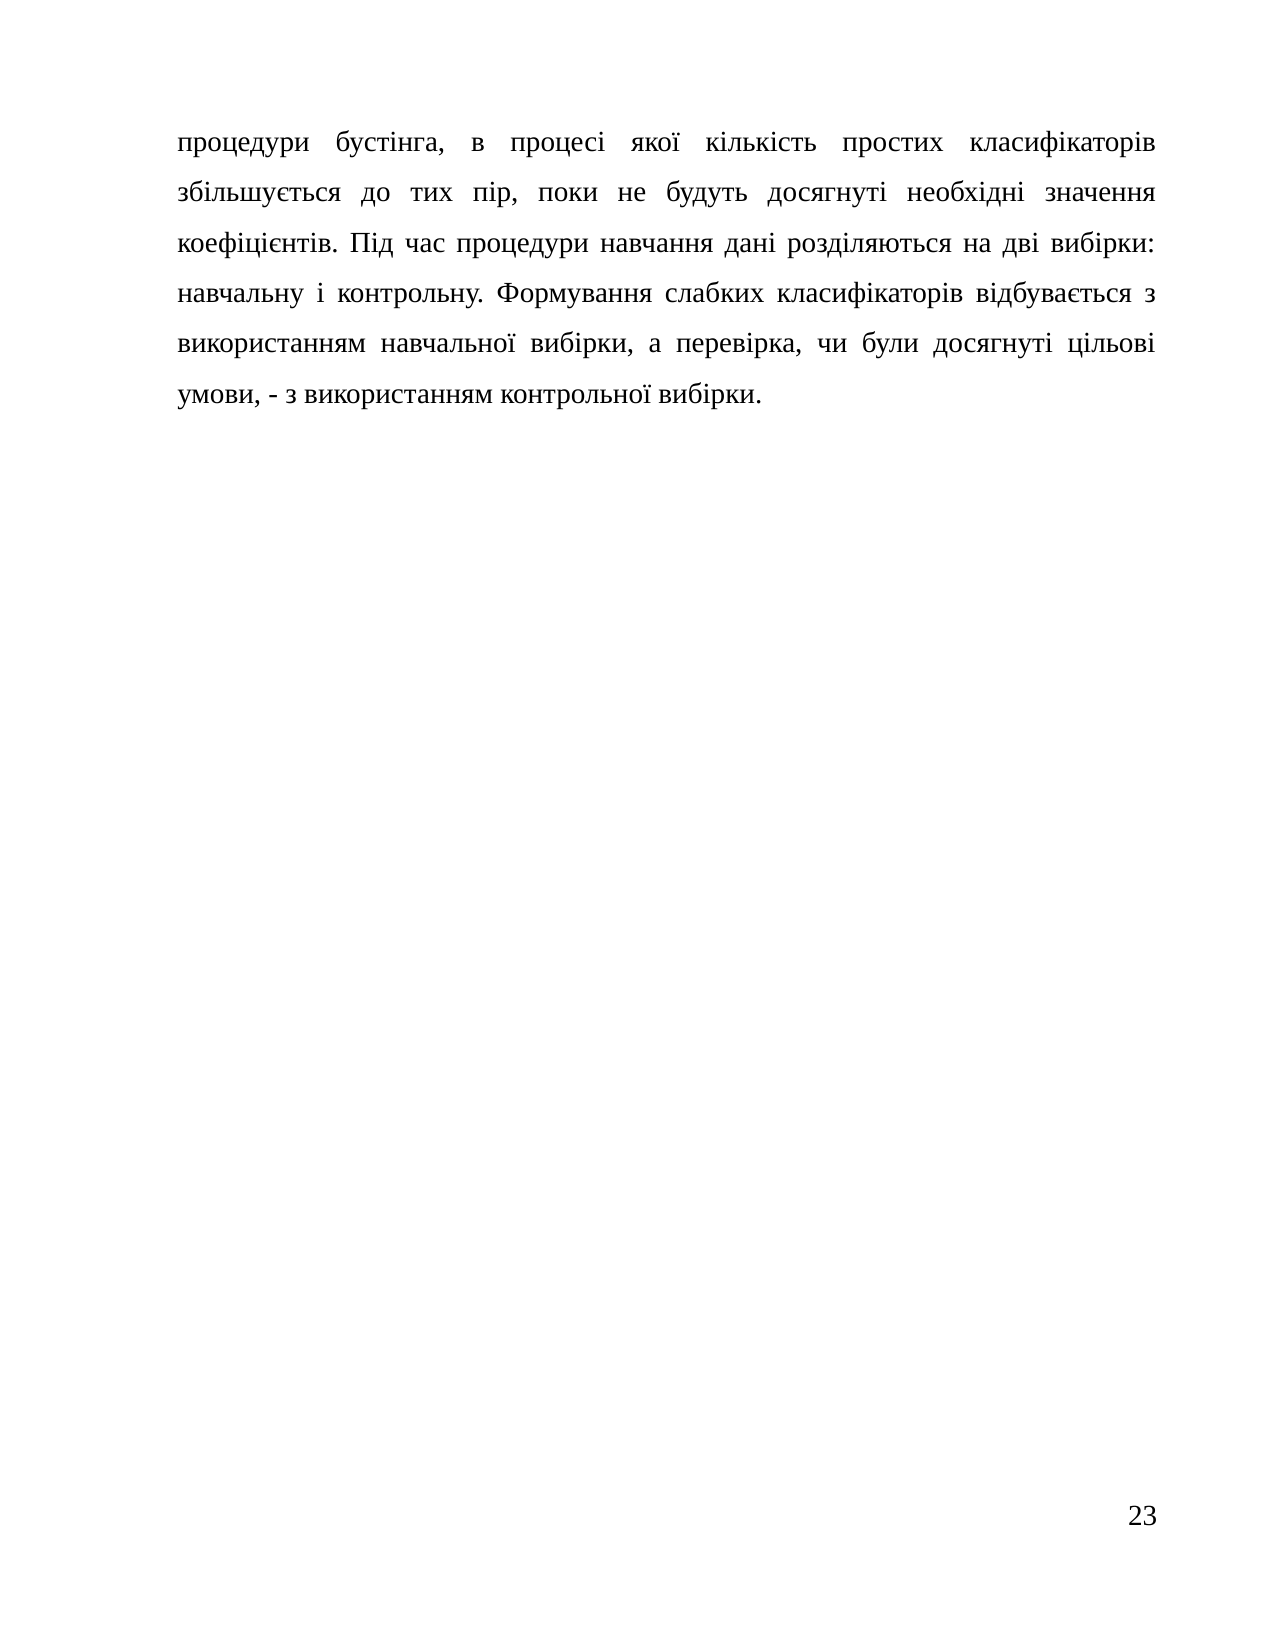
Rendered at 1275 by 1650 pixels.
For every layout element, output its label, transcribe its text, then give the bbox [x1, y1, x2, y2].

text процедури бустінга, в процесі якої кількість простих класифікаторів збільшується до тих пір, поки не будуть досягнуті необхідні значення коефіцієнтів. Під час процедури навчання дані розділяються на дві вибірки: навчальну і контрольну. Формування слабких класифікаторів відбувається з використанням навчальної вибірки, а перевірка, чи були досягнуті цільові умови, - з використанням контрольної вибірки. [177, 124, 1157, 409]
